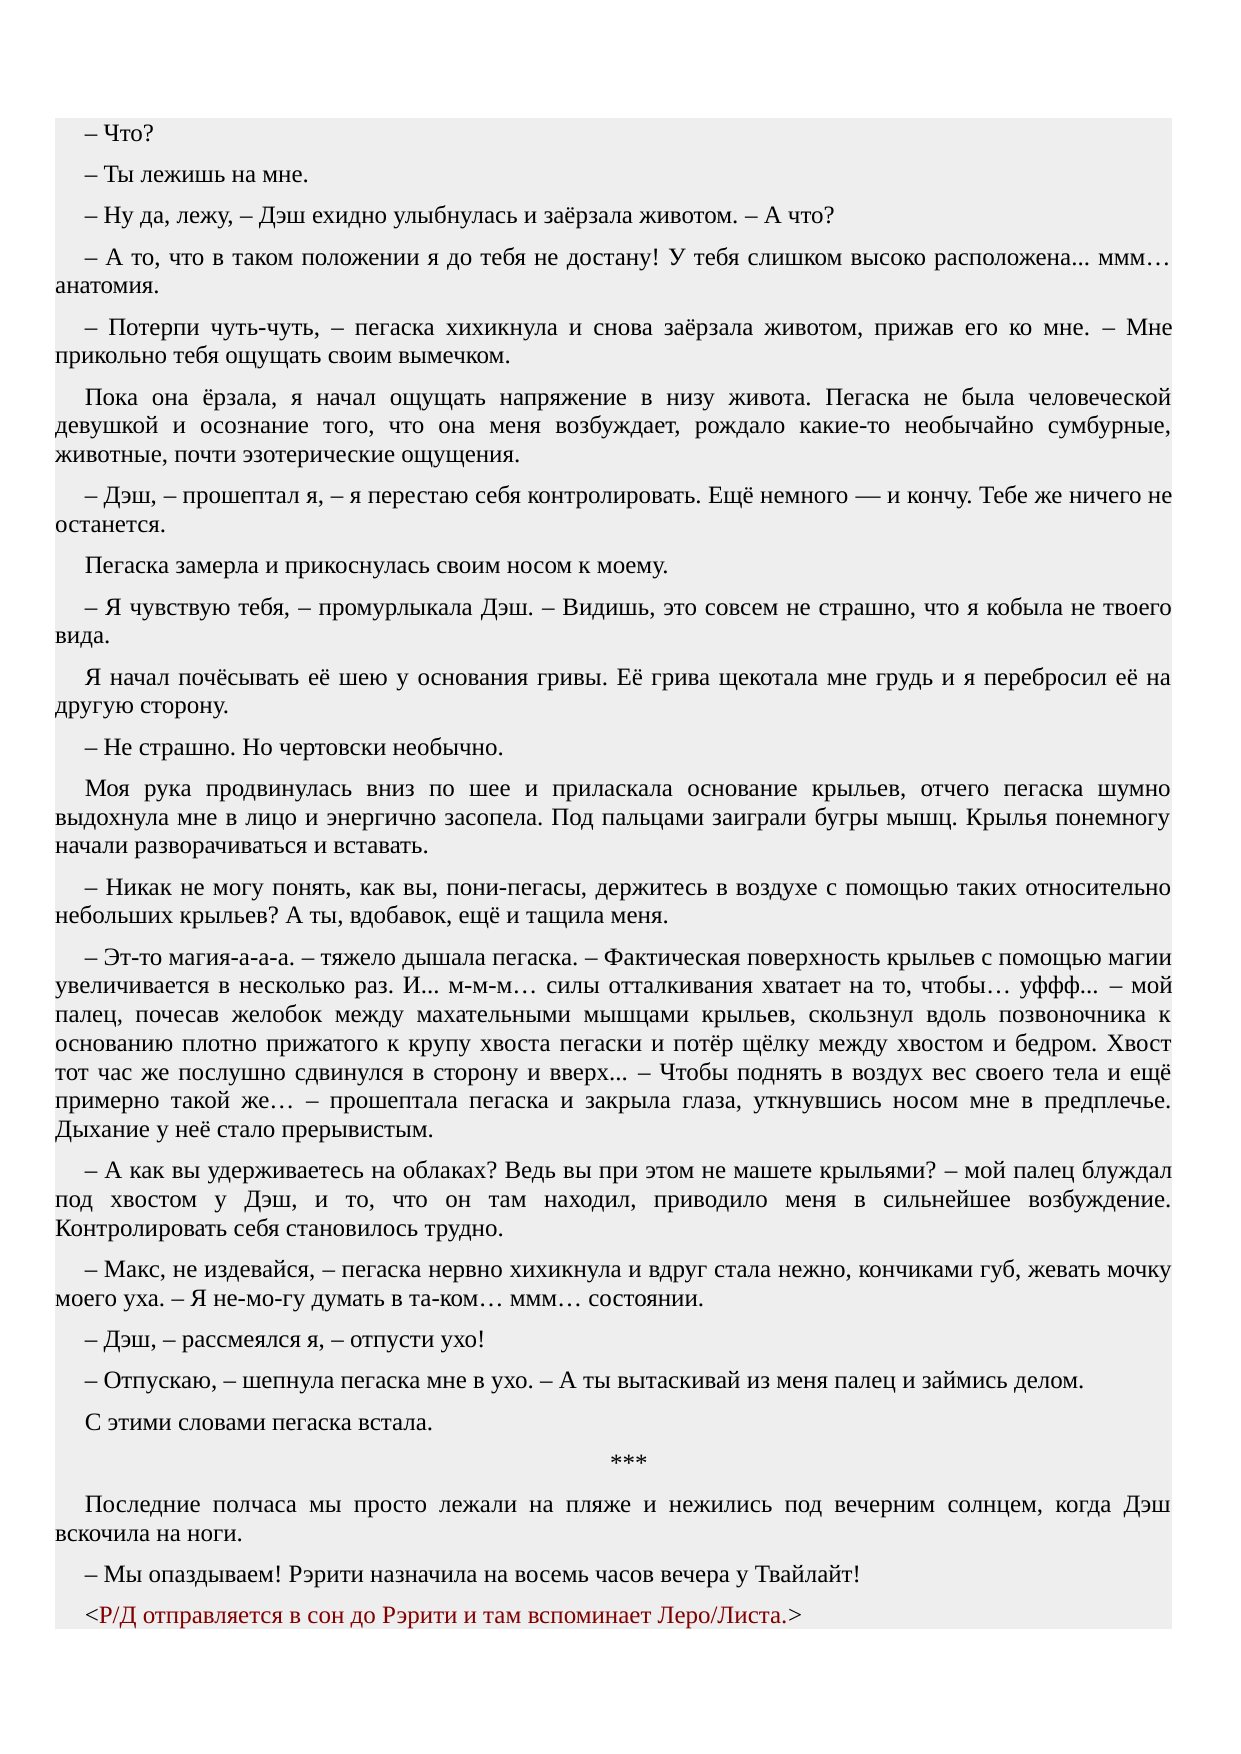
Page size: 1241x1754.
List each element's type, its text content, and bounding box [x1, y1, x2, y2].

text Моя рука продвинулась вниз по шее и приласкала основание крыльев, отчего пегаска шумно выдохнула мне в лицо и энергично засопела. Под пальцами заиграли бугры мышц. Крылья понемногу начали разворачиваться и вставать. [55, 773, 1172, 859]
text – Мы опаздываем! Рэрити назначила на восемь часов вечера у Твайлайт! [55, 1559, 1172, 1588]
text *** [55, 1448, 1172, 1477]
text – Что? [55, 118, 1172, 147]
text – Эт-то магия-а-а-а. – тяжело дышала пегаска. – Фактическая поверхность крыльев с помощью магии увеличивается в несколько раз. И... м-м-м… силы отталкивания хватает на то, чтобы… уффф... – мой палец, почесав желобок между махательными мышцами крыльев, скользнул вдоль позвоночника к основанию плотно прижатого к крупу хвоста пегаски и потёр щёлку между хвостом и бедром. Хвост тот час же послушно сдвинулся в сторону и вверх... – Чтобы поднять в воздух вес своего тела и ещё примерно такой же… – прошептала пегаска и закрыла глаза, уткнувшись носом мне в предплечье. Дыхание у неё стало прерывистым. [55, 942, 1172, 1143]
text Пока она ёрзала, я начал ощущать напряжение в низу живота. Пегаска не была человеческой девушкой и осознание того, что она меня возбуждает, рождало какие-то необычайно сумбурные, животные, почти эзотерические ощущения. [55, 382, 1172, 468]
text – Дэш, – прошептал я, – я перестаю себя контролировать. Ещё немного — и кончу. Тебе же ничего не останется. [55, 481, 1172, 538]
text – Ты лежишь на мне. [55, 159, 1172, 188]
text – Никак не могу понять, как вы, пони-пегасы, держитесь в воздухе с помощью таких относительно небольших крыльев? А ты, вдобавок, ещё и тащила меня. [55, 872, 1172, 929]
text – Я чувствую тебя, – промурлыкала Дэш. – Видишь, это совсем не страшно, что я кобыла не твоего вида. [55, 592, 1172, 649]
text – А как вы удерживаетесь на облаках? Ведь вы при этом не машете крыльями? – мой палец блуждал под хвостом у Дэш, и то, что он там находил, приводило меня в сильнейшее возбуждение. Контролировать себя становилось трудно. [55, 1156, 1172, 1242]
text – Макс, не издевайся, – пегаска нервно хихикнула и вдруг стала нежно, кончиками губ, жевать мочку моего уха. – Я не-мо-гу думать в та-ком… ммм… состоянии. [55, 1254, 1172, 1312]
text Последние полчаса мы просто лежали на пляже и нежились под вечерним солнцем, когда Дэш вскочила на ноги. [55, 1489, 1172, 1547]
text – Потерпи чуть-чуть, – пегаска хихикнула и снова заёрзала животом, прижав его ко мне. – Мне прикольно тебя ощущать своим вымечком. [55, 312, 1172, 369]
text – Отпускаю, – шепнула пегаска мне в ухо. – А ты вытаскивай из меня палец и займись делом. [55, 1366, 1172, 1394]
text Пегаска замерла и прикоснулась своим носом к моему. [55, 551, 1172, 579]
text – Дэш, – рассмеялся я, – отпусти ухо! [55, 1324, 1172, 1353]
text – А то, что в таком положении я до тебя не достану! У тебя слишком высоко расположена... ммм… анатомия. [55, 242, 1172, 299]
text – Не страшно. Но чертовски необычно. [55, 732, 1172, 761]
text С этими словами пегаска встала. [55, 1407, 1172, 1436]
text Я начал почёсывать её шею у основания гривы. Её грива щекотала мне грудь и я перебросил её на другую сторону. [55, 662, 1172, 719]
text – Ну да, лежу, – Дэш ехидно улыбнулась и заёрзала животом. – А что? [55, 201, 1172, 229]
text <Р/Д отправляется в сон до Рэрити и там вспоминает Леро/Листа.> [55, 1601, 1172, 1629]
